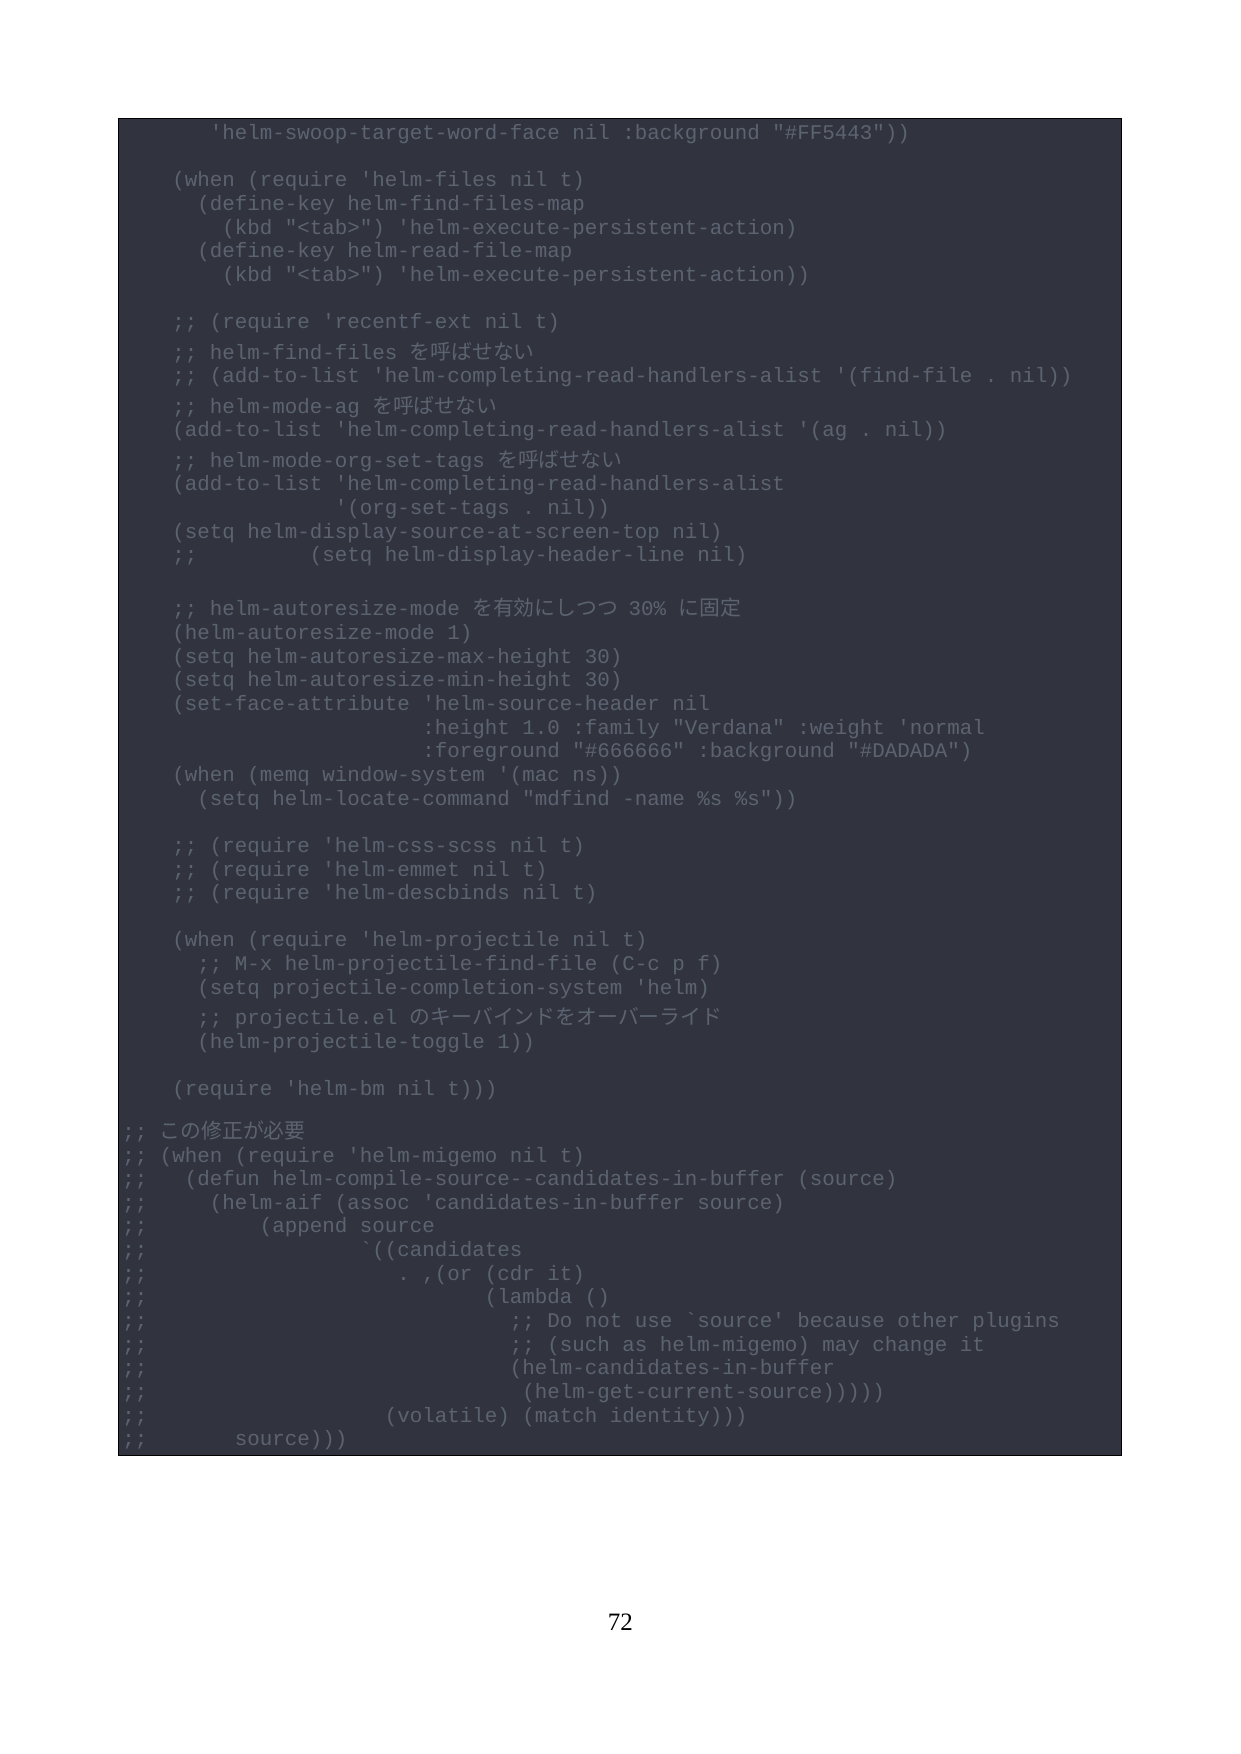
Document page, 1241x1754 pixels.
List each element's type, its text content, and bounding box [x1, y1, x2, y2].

text (when (require 'helm-files nil t) [119, 165, 1121, 189]
text (setq helm-locate-command "mdfind -name %s %s")) [119, 784, 1121, 807]
text (when (require 'helm-projectile nil t) [119, 926, 1121, 949]
text ;; source))) [119, 1424, 1121, 1455]
text ;; `((candidates [119, 1235, 1121, 1259]
text ;; (require 'helm-emmet nil t) [119, 854, 1121, 878]
text (helm-projectile-toggle 1)) [119, 1027, 1121, 1051]
text ;; (when (require 'helm-migemo nil t) [119, 1141, 1121, 1164]
text :foreground "#666666" :background "#DADADA") [119, 736, 1121, 760]
text (when (memq window-system '(mac ns)) [119, 760, 1121, 784]
text ;; (require 'helm-css-scss nil t) [119, 831, 1121, 854]
text ;; helm-autoresize-mode を有効にしつつ 30% に固定 [119, 588, 1121, 618]
text ;; ;; (such as helm-migemo) may change it [119, 1330, 1121, 1353]
text ;; (defun helm-compile-source--candidates-in-buffer (source) [119, 1164, 1121, 1188]
text (setq helm-autoresize-min-height 30) [119, 665, 1121, 689]
text ;; (helm-get-current-source))))) [119, 1377, 1121, 1401]
text ;; helm-mode-ag を呼ばせない [119, 385, 1121, 415]
text (define-key helm-read-file-map [119, 236, 1121, 260]
text ;; . ,(or (cdr it) [119, 1259, 1121, 1282]
text (setq helm-display-source-at-screen-top nil) [119, 517, 1121, 540]
text (helm-autoresize-mode 1) [119, 618, 1121, 642]
text (kbd "<tab>") 'helm-execute-persistent-action) [119, 213, 1121, 236]
text '(org-set-tags . nil)) [119, 493, 1121, 517]
text ;; (require 'recentf-ext nil t) [119, 307, 1121, 331]
text ;; (require 'helm-descbinds nil t) [119, 878, 1121, 902]
text ;; projectile.el のキーバインドをオーバーライド [119, 996, 1121, 1027]
text (define-key helm-find-files-map [119, 189, 1121, 213]
text ;; この修正が必要 [119, 1110, 1121, 1141]
text ;; (helm-candidates-in-buffer [119, 1353, 1121, 1377]
text :height 1.0 :family "Verdana" :weight 'normal [119, 713, 1121, 736]
text 'helm-swoop-target-word-face nil :background "#FF5443")) [119, 119, 1121, 142]
text (kbd "<tab>") 'helm-execute-persistent-action)) [119, 260, 1121, 284]
text ;; (lambda () [119, 1282, 1121, 1306]
text ;; helm-mode-org-set-tags を呼ばせない [119, 439, 1121, 469]
text (setq projectile-completion-system 'helm) [119, 973, 1121, 996]
text (require 'helm-bm nil t))) [119, 1074, 1121, 1102]
text (set-face-attribute 'helm-source-header nil [119, 689, 1121, 713]
text ;; (helm-aif (assoc 'candidates-in-buffer source) [119, 1188, 1121, 1212]
text (add-to-list 'helm-completing-read-handlers-alist '(ag . nil)) [119, 415, 1121, 439]
text ;; (volatile) (match identity))) [119, 1401, 1121, 1424]
text (add-to-list 'helm-completing-read-handlers-alist [119, 469, 1121, 493]
text (setq helm-autoresize-max-height 30) [119, 642, 1121, 665]
text ;; (append source [119, 1212, 1121, 1235]
text ;; M-x helm-projectile-find-file (C-c p f) [119, 949, 1121, 973]
text ;; helm-find-files を呼ばせない [119, 331, 1121, 361]
text ;; ;; Do not use `source' because other plugins [119, 1306, 1121, 1330]
text ;; (add-to-list 'helm-completing-read-handlers-alist '(find-file . nil)) [119, 361, 1121, 385]
text ;; (setq helm-display-header-line nil) [119, 540, 1121, 564]
